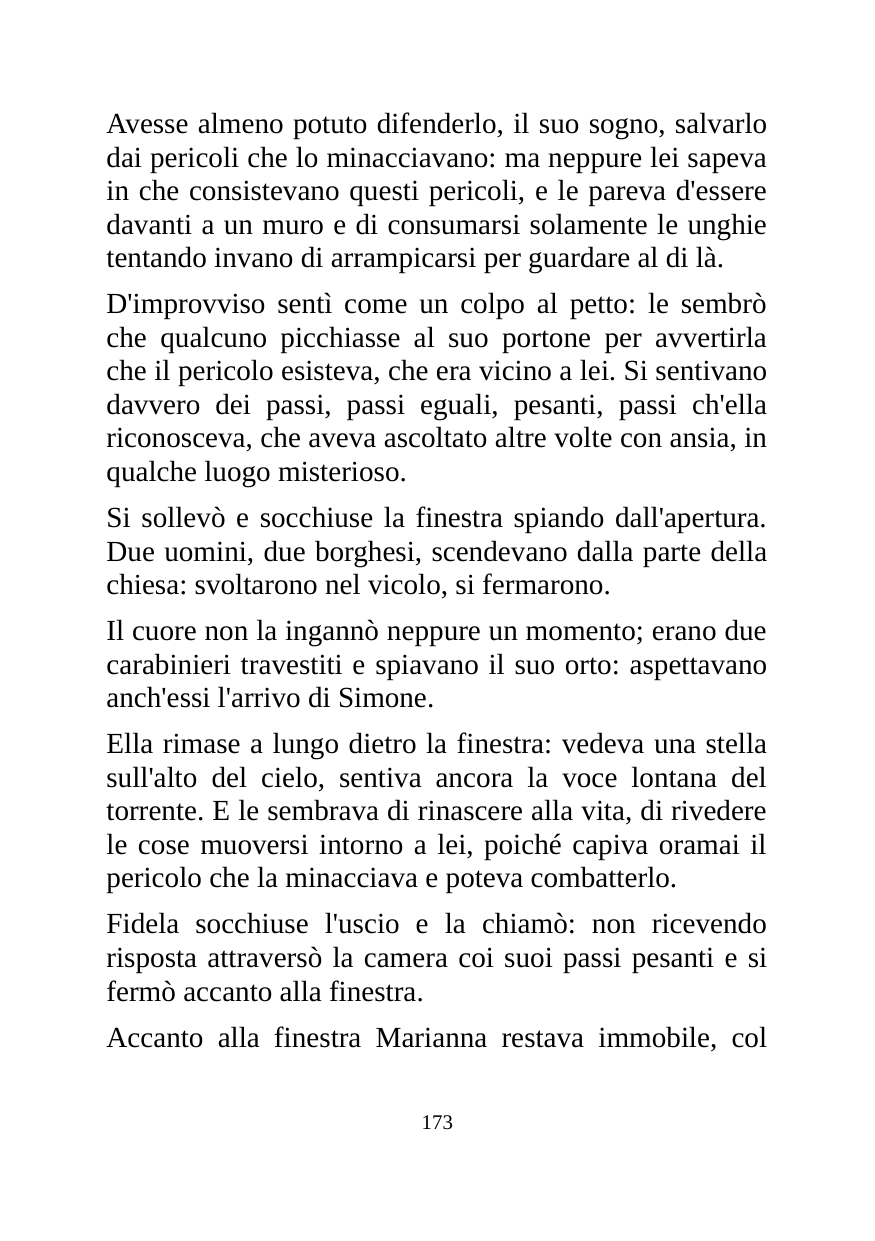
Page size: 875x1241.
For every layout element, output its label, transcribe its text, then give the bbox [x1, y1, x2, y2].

text D'improvviso sentì come un colpo al petto: le sembrò che qualcuno picchiasse al suo portone per avvertirla che il pericolo esisteva, che era vicino a lei. Si sentivano davvero dei passi, passi eguali, pesanti, passi ch'ella riconosceva, che aveva ascoltato altre volte con ansia, in qualche luogo misterioso. [106, 286, 768, 488]
text Il cuore non la ingannò neppure un momento; erano due carabinieri travestiti e spiavano il suo orto: aspettavano anch'essi l'arrivo di Simone. [106, 613, 768, 714]
text Accanto alla finestra Marianna restava immobile, col [106, 1020, 768, 1053]
text Si sollevò e socchiuse la finestra spiando dall'apertura. Due uomini, due borghesi, scendevano dalla parte della chiesa: svoltarono nel vicolo, si fermarono. [106, 500, 768, 601]
text Fidela socchiuse l'uscio e la chiamò: non ricevendo risposta attraversò la camera coi suoi passi pesanti e si fermò accanto alla finestra. [106, 907, 768, 1007]
text Ella rimase a lungo dietro la finestra: vedeva una stella sull'alto del cielo, sentiva ancora la voce lontana del torrente. E le sembrava di rinascere alla vita, di rivedere le cose muoversi intorno a lei, poiché capiva oramai il pericolo che la minacciava e poteva combatterlo. [106, 726, 768, 894]
text Avesse almeno potuto difenderlo, il suo sogno, salvarlo dai pericoli che lo minacciavano: ma neppure lei sapeva in che consistevano questi pericoli, e le pareva d'essere davanti a un muro e di consumarsi solamente le unghie tentando invano di arrampicarsi per guardare al di là. [106, 106, 768, 274]
